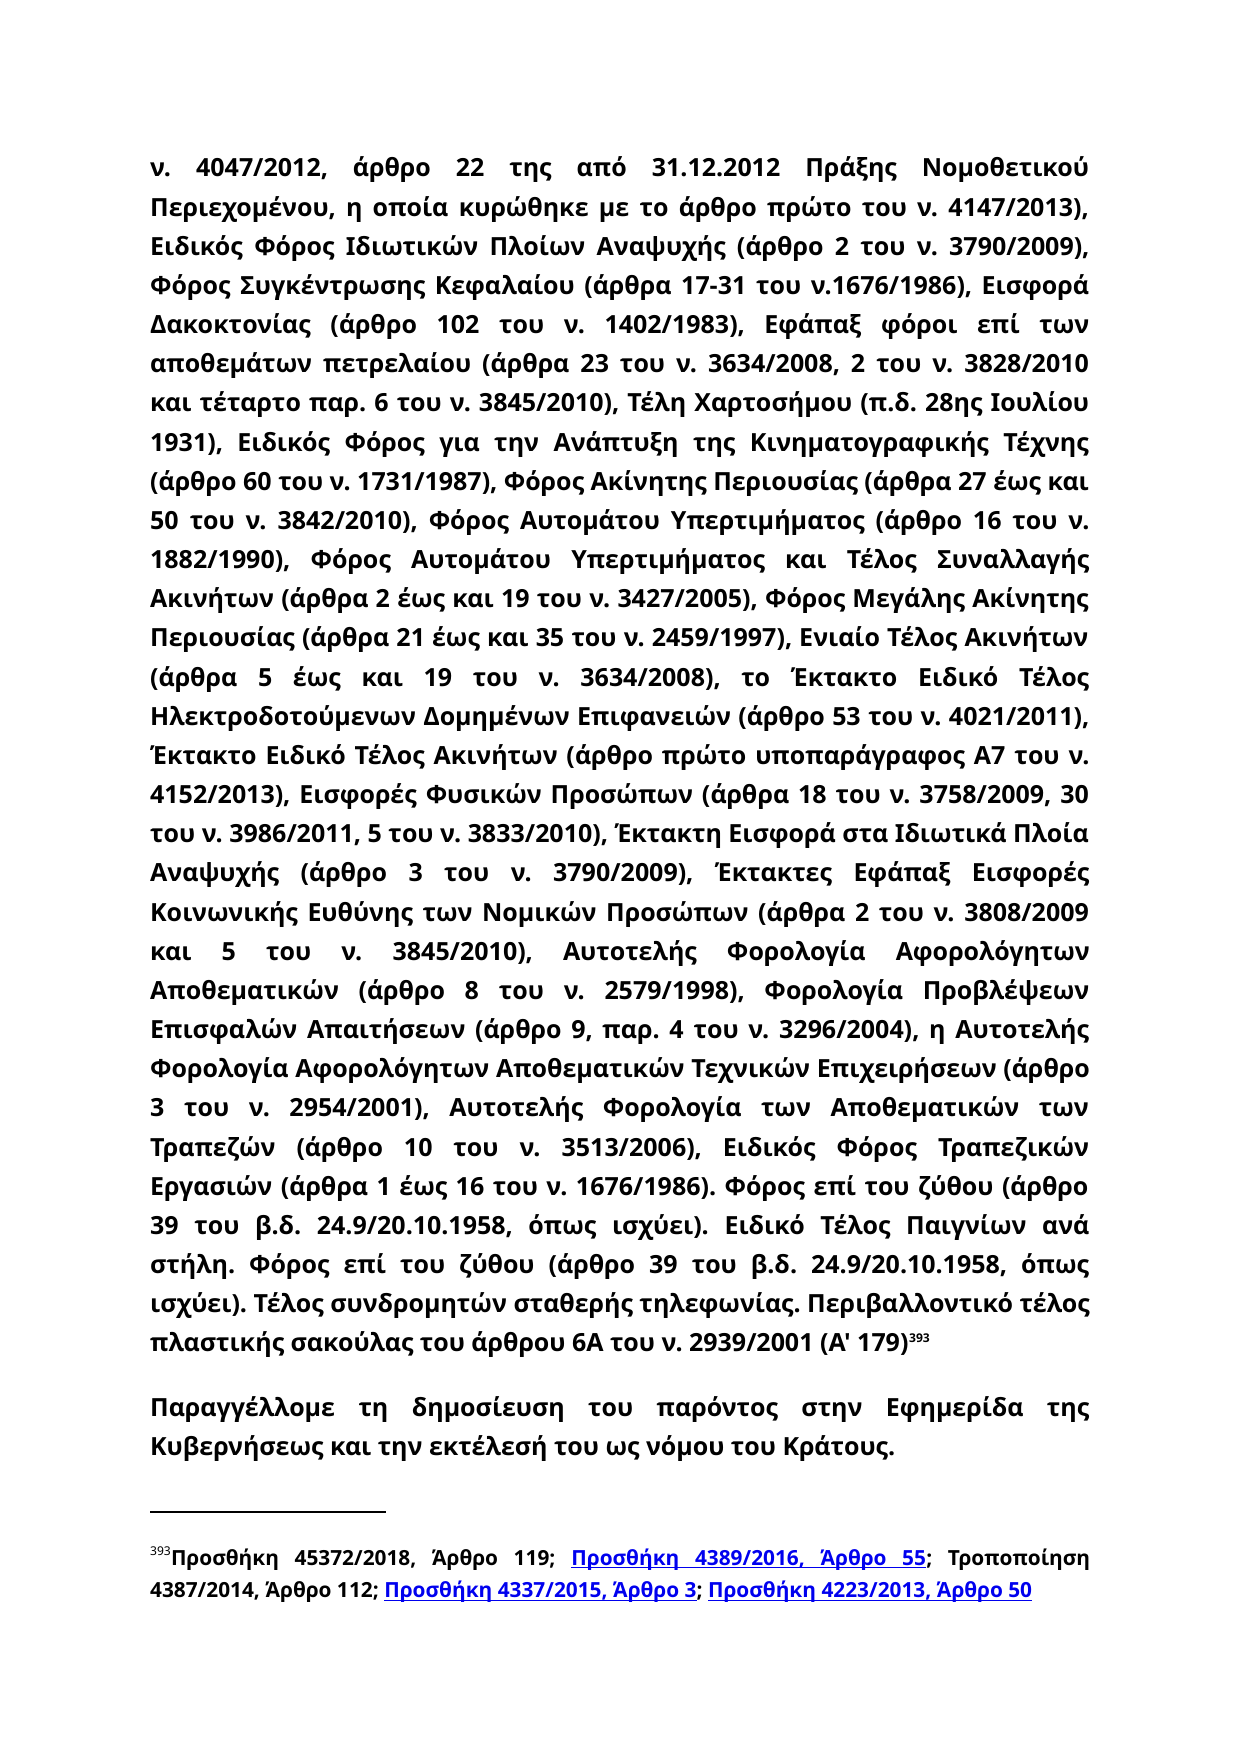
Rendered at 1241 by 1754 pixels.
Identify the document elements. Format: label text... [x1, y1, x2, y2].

text Προσθήκη 45372/2018, Άρθρο 119; Προσθήκη 4389/2016, Άρθρο 55; Τροποποίηση 4387/2014, Άρθρο 112; Προσθήκη 4337/2015, Άρθρο 3; Προσθήκη 4223/2013, Άρθρο 50 [150, 1543, 1090, 1604]
text ν. 4047/2012, άρθρο 22 της από 31.12.2012 Πράξης Νομοθετικού Περιεχομένου, η οποία κυρώθηκε με το άρθρο πρώτο του ν. 4147/2013), Ειδικός Φόρος Ιδιωτικών Πλοίων Αναψυχής (άρθρο 2 του ν. 3790/2009), Φόρος Συγκέντρωσης Κεφαλαίου (άρθρα 17-31 του ν.1676/1986), Εισφορά Δακοκτονίας (άρθρο 102 του ν. 1402/1983), Εφάπαξ φόροι επί των αποθεμάτων πετρελαίου (άρθρα 23 του ν. 3634/2008, 2 του ν. 3828/2010 και τέταρτο παρ. 6 του ν. 3845/2010), Τέλη Χαρτοσήμου (π.δ. 28ης Ιουλίου 1931), Ειδικός Φόρος για την Ανάπτυξη της Κινηματογραφικής Τέχνης (άρθρο 60 του ν. 1731/1987), Φόρος Ακίνητης Περιουσίας (άρθρα 27 έως και 50 του ν. 3842/2010), Φόρος Αυτομάτου Υπερτιμήματος (άρθρο 16 του ν. 1882/1990), Φόρος Αυτομάτου Υπερτιμήματος και Τέλος Συναλλαγής Ακινήτων (άρθρα 2 έως και 19 του ν. 3427/2005), Φόρος Μεγάλης Ακίνητης Περιουσίας (άρθρα 21 έως και 35 του ν. 2459/1997), Ενιαίο Τέλος Ακινήτων (άρθρα 5 έως και 19 του ν. 3634/2008), το Έκτακτο Ειδικό Τέλος Ηλεκτροδοτούμενων Δομημένων Επιφανειών (άρθρο 53 του ν. 4021/2011), Έκτακτο Ειδικό Τέλος Ακινήτων (άρθρο πρώτο υποπαράγραφος Α7 του ν. 4152/2013), Εισφορές Φυσικών Προσώπων (άρθρα 18 του ν. 3758/2009, 30 του ν. 3986/2011, 5 του ν. 3833/2010), Έκτακτη Εισφορά στα Ιδιωτικά Πλοία Αναψυχής (άρθρο 3 του ν. 3790/2009), Έκτακτες Εφάπαξ Εισφορές Κοινωνικής Ευθύνης των Νομικών Προσώπων (άρθρα 2 του ν. 3808/2009 και 5 του ν. 3845/2010), Αυτοτελής Φορολογία Αφορολόγητων Αποθεματικών (άρθρο 8 του ν. 2579/1998), Φορολογία Προβλέψεων Επισφαλών Απαιτήσεων (άρθρο 9, παρ. 4 του ν. 3296/2004), η Αυτοτελής Φορολογία Αφορολόγητων Αποθεματικών Τεχνικών Επιχειρήσεων (άρθρο 3 του ν. 2954/2001), Αυτοτελής Φορολογία των Αποθεματικών των Τραπεζών (άρθρο 10 του ν. 3513/2006), Ειδικός Φόρος Τραπεζικών Εργασιών (άρθρα 1 έως 16 του ν. 1676/1986). Φόρος επί του ζύθου (άρθρο 39 του β.δ. 24.9/20.10.1958, όπως ισχύει). Ειδικό Τέλος Παιγνίων ανά στήλη. Φόρος επί του ζύθου (άρθρο 39 του β.δ. 24.9/20.10.1958, όπως ισχύει). Τέλος συνδρομητών σταθερής τηλεφωνίας. Περιβαλλοντικό τέλος πλαστικής σακούλας του άρθρου 6Α του ν. 2939/2001 (Α' 179) [150, 150, 1090, 1359]
text Παραγγέλλομε τη δημοσίευση του παρόντος στην Εφημερίδα της Κυβερνήσεως και την εκτέλεσή του ως νόμου του Κράτους. [150, 1389, 1090, 1462]
